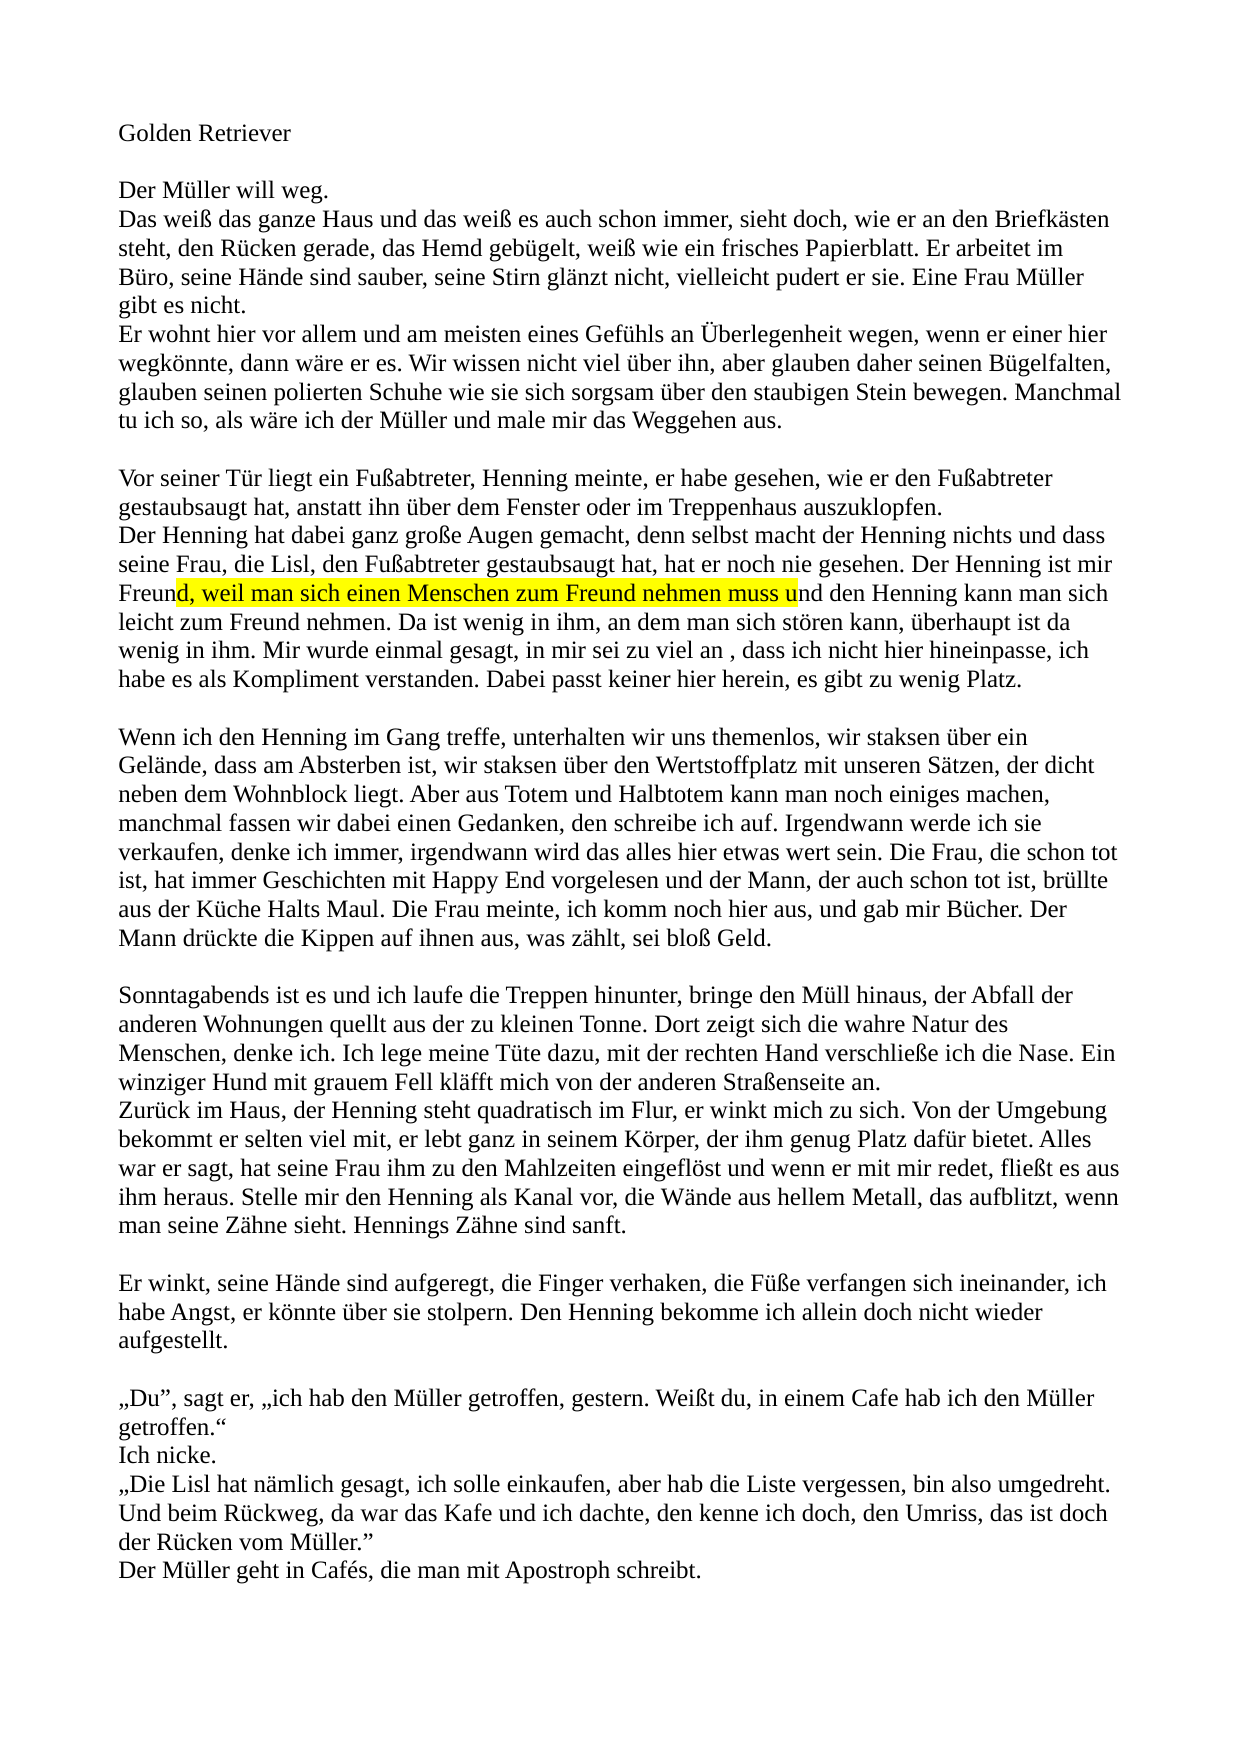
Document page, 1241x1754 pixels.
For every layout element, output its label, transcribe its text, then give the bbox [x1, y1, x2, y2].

text Der Müller geht in Cafés, die man mit Apostroph schreibt. [118, 1556, 1122, 1584]
text Sonntagabends ist es und ich laufe die Treppen hinunter, bringe den Müll hinaus, der Abfall der anderen Wohnungen quellt aus der zu kleinen Tonne. Dort zeigt sich die wahre Natur des Menschen, denke ich. Ich lege meine Tüte dazu, mit der rechten Hand verschließe ich die Nase. Ein winziger Hund mit grauem Fell kläfft mich von der anderen Straßenseite an. [118, 981, 1122, 1096]
text Ich nicke. [118, 1441, 1122, 1469]
text Er winkt, seine Hände sind aufgeregt, die Finger verhaken, die Füße verfangen sich ineinander, ich habe Angst, er könnte über sie stolpern. Den Henning bekomme ich allein doch nicht wieder aufgestellt. [118, 1268, 1122, 1354]
text Vor seiner Tür liegt ein Fußabtreter, Henning meinte, er habe gesehen, wie er den Fußabtreter gestaubsaugt hat, anstatt ihn über dem Fenster oder im Treppenhaus auszuklopfen. [118, 463, 1122, 521]
text „Die Lisl hat nämlich gesagt, ich solle einkaufen, aber hab die Liste vergessen, bin also umgedreht. Und beim Rückweg, da war das Kafe und ich dachte, den kenne ich doch, den Umriss, das ist doch der Rücken vom Müller.” [118, 1469, 1122, 1556]
text „Du”, sagt er, „ich hab den Müller getroffen, gestern. Weißt du, in einem Cafe hab ich den Müller getroffen.“ [118, 1383, 1122, 1441]
text Wenn ich den Henning im Gang treffe, unterhalten wir uns themenlos, wir staksen über ein Gelände, dass am Absterben ist, wir staksen über den Wertstoffplatz mit unseren Sätzen, der dicht neben dem Wohnblock liegt. Aber aus Totem und Halbtotem kann man noch einiges machen, manchmal fassen wir dabei einen Gedanken, den schreibe ich auf. Irgendwann werde ich sie verkaufen, denke ich immer, irgendwann wird das alles hier etwas wert sein. Die Frau, die schon tot ist, hat immer Geschichten mit Happy End vorgelesen und der Mann, der auch schon tot ist, brüllte aus der Küche Halts Maul. Die Frau meinte, ich komm noch hier aus, und gab mir Bücher. Der Mann drückte die Kippen auf ihnen aus, was zählt, sei bloß Geld. [118, 722, 1122, 952]
text Der Henning hat dabei ganz große Augen gemacht, denn selbst macht der Henning nichts und dass seine Frau, die Lisl, den Fußabtreter gestaubsaugt hat, hat er noch nie gesehen. Der Henning ist mir Freund, weil man sich einen Menschen zum Freund nehmen muss und den Henning kann man sich leicht zum Freund nehmen. Da ist wenig in ihm, an dem man sich stören kann, überhaupt ist da wenig in ihm. Mir wurde einmal gesagt, in mir sei zu viel an , dass ich nicht hier hineinpasse, ich habe es als Kompliment verstanden. Dabei passt keiner hier herein, es gibt zu wenig Platz. [118, 521, 1122, 693]
text Der Müller will weg. [118, 176, 1122, 204]
text Golden Retriever [118, 118, 1122, 147]
text Das weiß das ganze Haus und das weiß es auch schon immer, sieht doch, wie er an den Briefkästen steht, den Rücken gerade, das Hemd gebügelt, weiß wie ein frisches Papierblatt. Er arbeitet im Büro, seine Hände sind sauber, seine Stirn glänzt nicht, vielleicht pudert er sie. Eine Frau Müller gibt es nicht. [118, 204, 1122, 319]
text Er wohnt hier vor allem und am meisten eines Gefühls an Überlegenheit wegen, wenn er einer hier wegkönnte, dann wäre er es. Wir wissen nicht viel über ihn, aber glauben daher seinen Bügelfalten, glauben seinen polierten Schuhe wie sie sich sorgsam über den staubigen Stein bewegen. Manchmal tu ich so, als wäre ich der Müller und male mir das Weggehen aus. [118, 319, 1122, 434]
text Zurück im Haus, der Henning steht quadratisch im Flur, er winkt mich zu sich. Von der Umgebung bekommt er selten viel mit, er lebt ganz in seinem Körper, der ihm genug Platz dafür bietet. Alles war er sagt, hat seine Frau ihm zu den Mahlzeiten eingeflöst und wenn er mit mir redet, fließt es aus ihm heraus. Stelle mir den Henning als Kanal vor, die Wände aus hellem Metall, das aufblitzt, wenn man seine Zähne sieht. Hennings Zähne sind sanft. [118, 1096, 1122, 1239]
